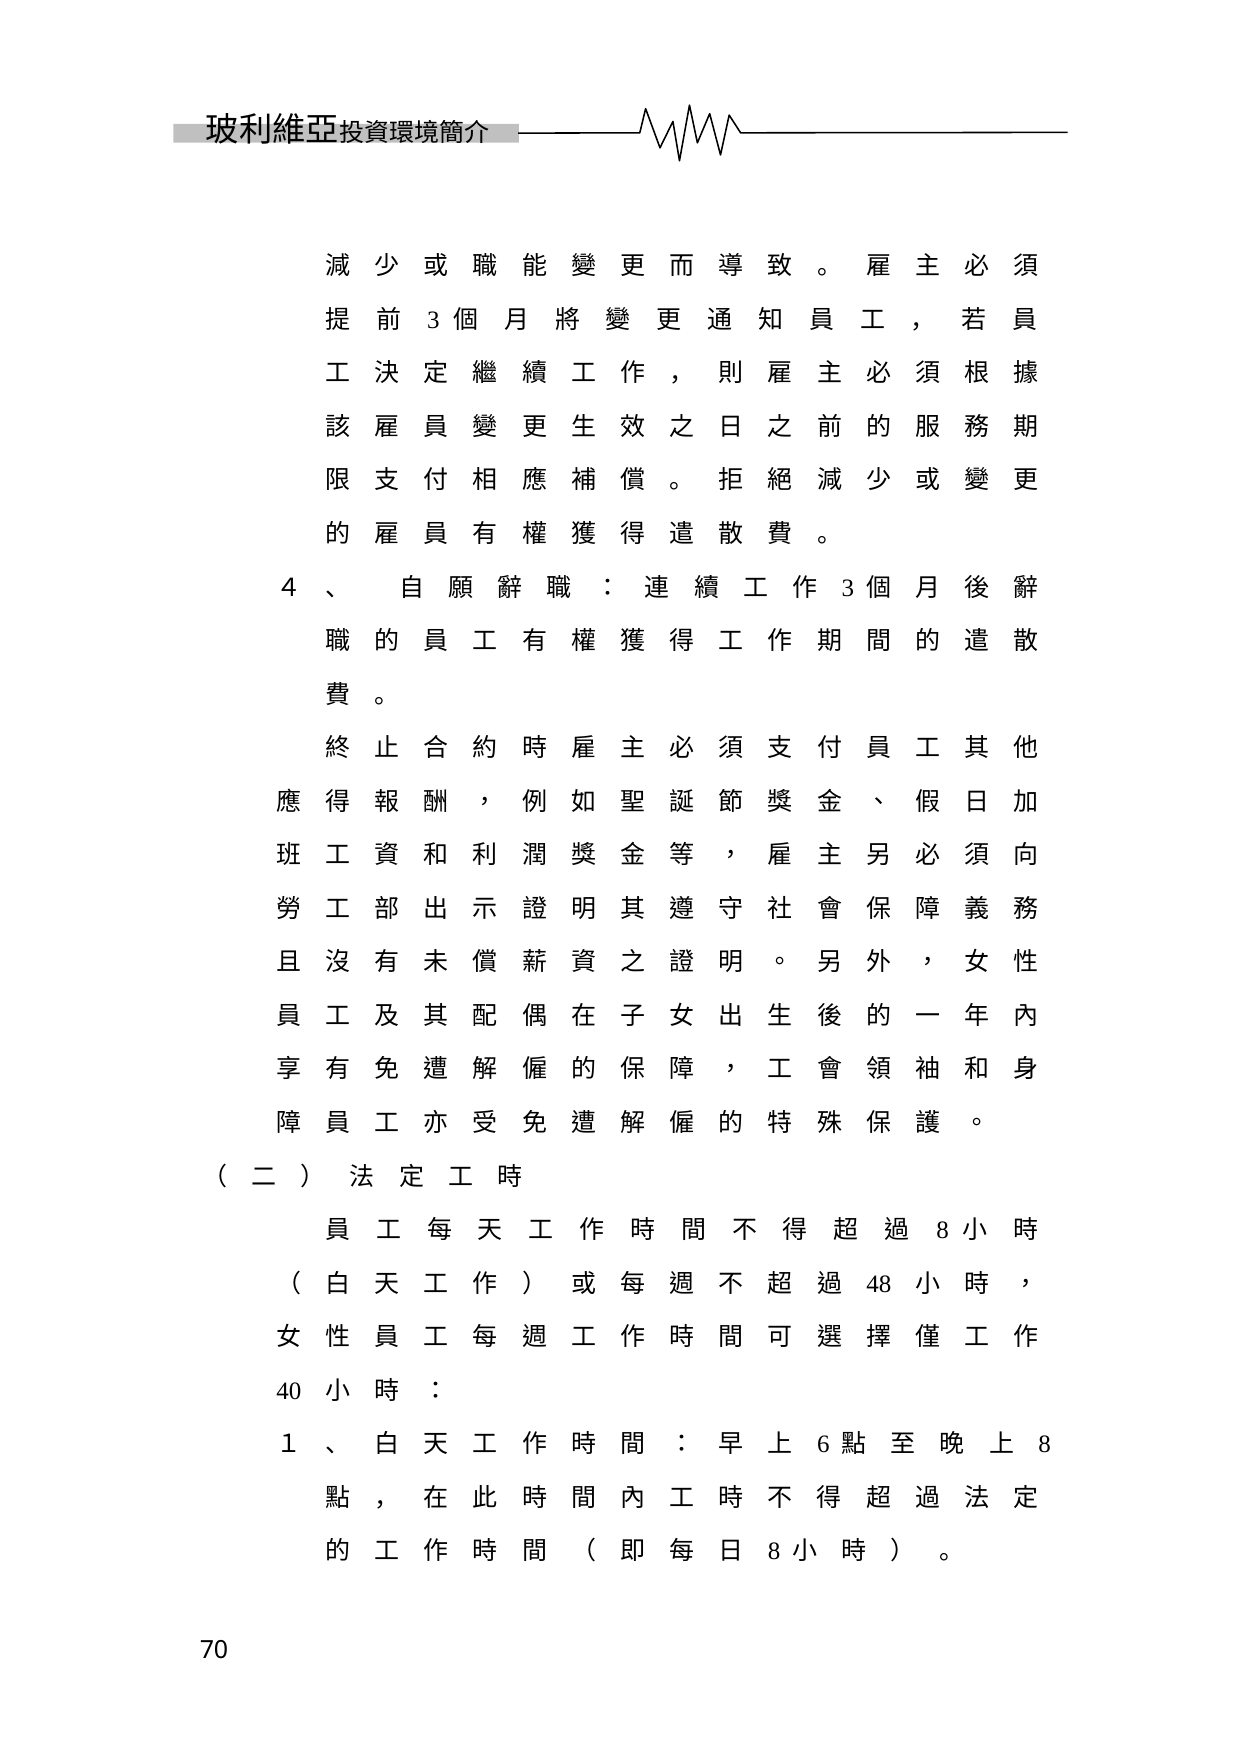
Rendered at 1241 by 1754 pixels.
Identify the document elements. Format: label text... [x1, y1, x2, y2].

text １、白天工作時間：早上6點至晚上8點，在此時間內工時不得超過法定的工作時間（即每日8小時）。 [276, 1415, 1063, 1576]
text （二）法定工時 [202, 1147, 1063, 1201]
text 減少或職能變更而導致。雇主必須提前3個月將變更通知員工，若員工決定繼續工作，則雇主必須根據該雇員變更生效之日之前的服務期限支付相應補償。拒絕減少或變更的雇員有權獲得遣散費。 [276, 237, 1063, 558]
text 員工每天工作時間不得超過8小時（白天工作）或每週不超過48小時，女性員工每週工作時間可選擇僅工作40小時： [276, 1201, 1063, 1415]
text 終止合約時雇主必須支付員工其他應得報酬，例如聖誕節獎金、假日加班工資和利潤獎金等，雇主另必須向勞工部出示證明其遵守社會保障義務且沒有未償薪資之證明。另外，女性員工及其配偶在子女出生後的一年內享有免遭解僱的保障，工會領袖和身障員工亦受免遭解僱的特殊保護。 [276, 719, 1063, 1147]
text ４、 自願辭職：連續工作3個月後辭職的員工有權獲得工作期間的遣散費。 [276, 558, 1063, 719]
